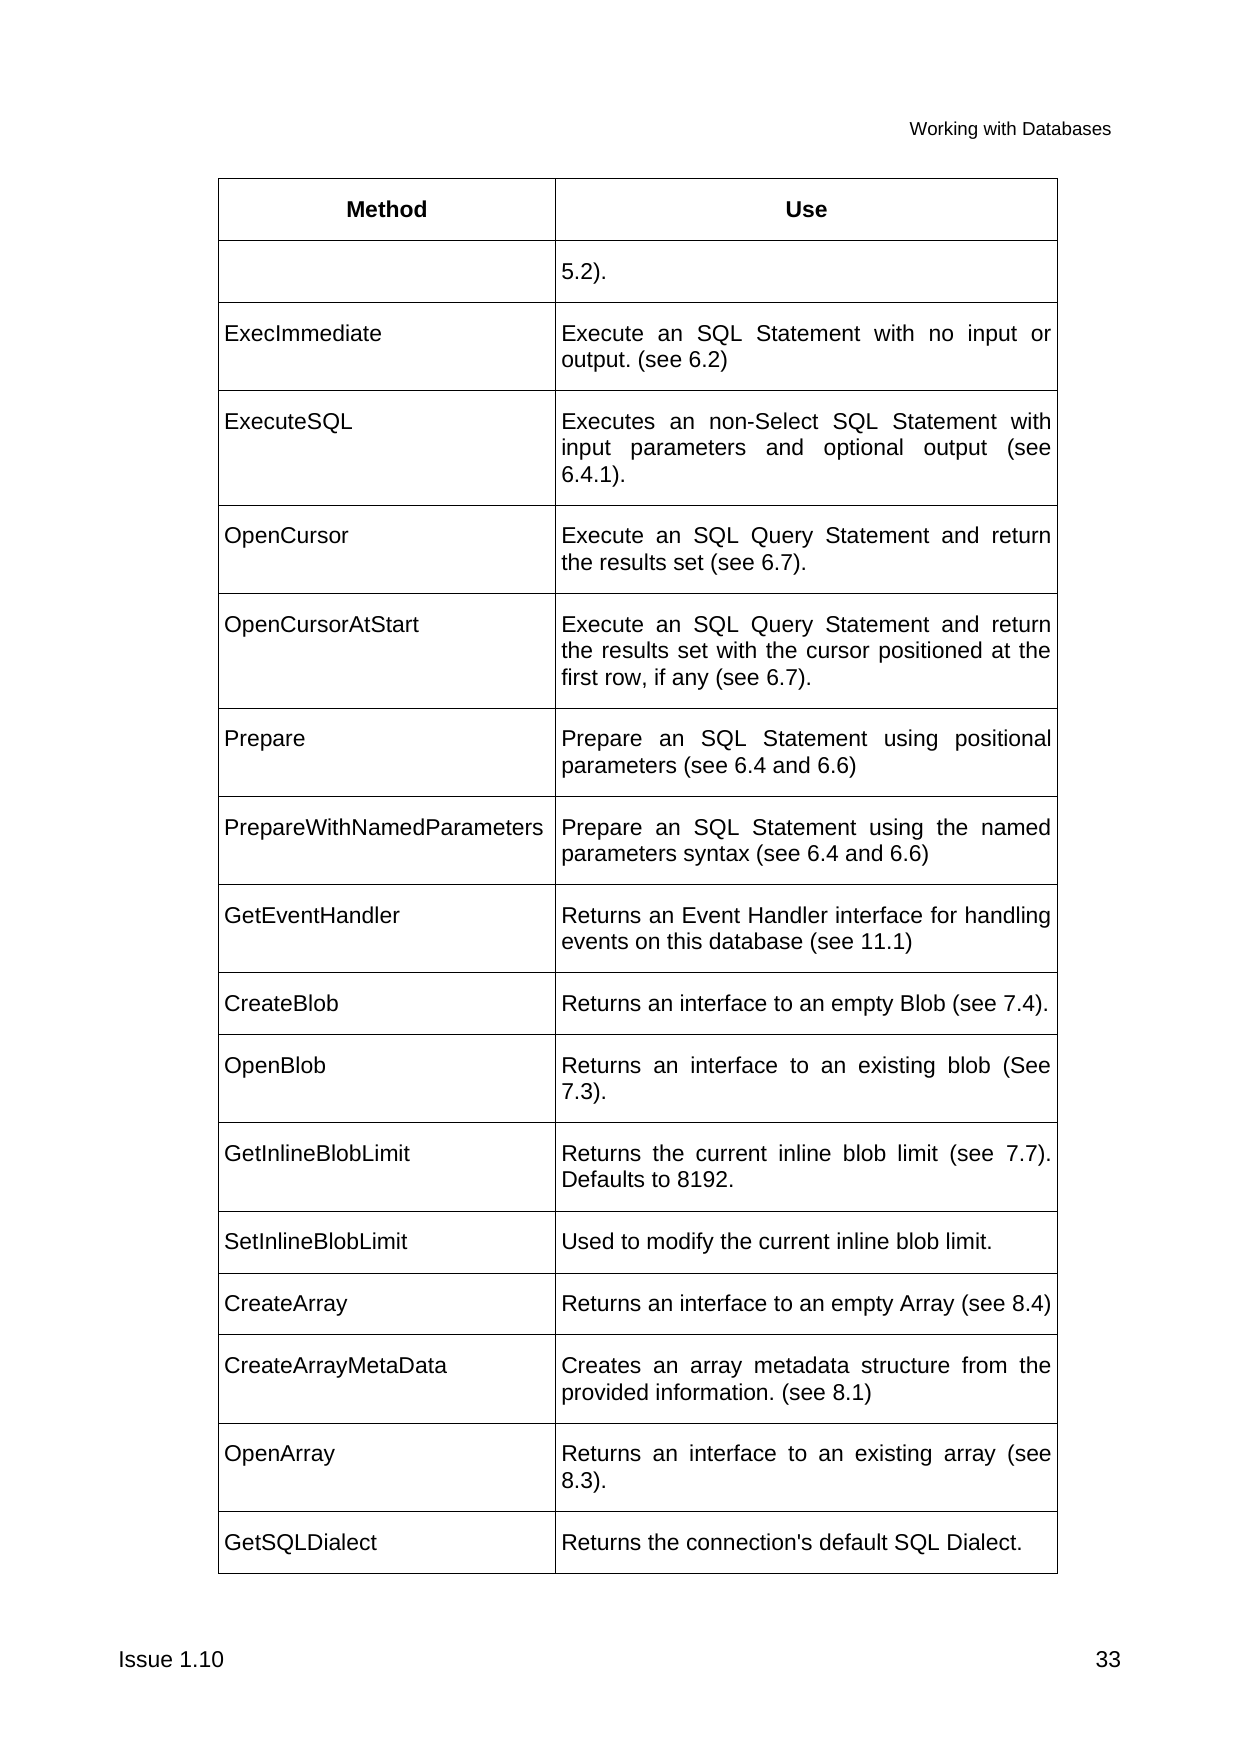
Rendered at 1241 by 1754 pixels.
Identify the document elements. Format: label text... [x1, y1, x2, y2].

table_cell SetInlineBlobLimit [219, 1212, 555, 1272]
table_cell CreateArray [219, 1274, 555, 1334]
table_cell OpenCursor [219, 506, 555, 593]
table_cell ExecImmediate [219, 303, 555, 390]
table_cell [219, 241, 555, 302]
table_cell GetEventHandler [219, 885, 555, 972]
table_cell CreateArrayMetaData [219, 1335, 555, 1422]
table_cell Returns the connection's default SQL Dialect. [556, 1512, 1057, 1573]
table_cell Execute an SQL Statement with no input or output. (see 6.2) [556, 303, 1057, 390]
table_cell Prepare an SQL Statement using positional parameters (see 6.4 and 6.6) [556, 709, 1057, 796]
table_cell Execute an SQL Query Statement and return the results set (see 6.7). [556, 506, 1057, 593]
table_cell Prepare an SQL Statement using the named parameters syntax (see 6.4 and 6.6) [556, 797, 1057, 884]
table_cell 5.2). [556, 241, 1057, 302]
table_cell Returns an interface to an existing blob (See 7.3). [556, 1035, 1057, 1122]
table_cell Returns an interface to an empty Blob (see 7.4). [556, 973, 1057, 1034]
table_cell Used to modify the current inline blob limit. [556, 1212, 1057, 1272]
table_cell Creates an array metadata structure from the provided information. (see 8.1) [556, 1335, 1057, 1422]
table_cell OpenBlob [219, 1035, 555, 1122]
table_cell Returns an interface to an existing array (see 8.3). [556, 1424, 1057, 1511]
table_cell Returns an interface to an empty Array (see 8.4) [556, 1274, 1057, 1334]
table_cell ExecuteSQL [219, 391, 555, 505]
table_cell Prepare [219, 709, 555, 796]
table_cell GetSQLDialect [219, 1512, 555, 1573]
table_cell CreateBlob [219, 973, 555, 1034]
table_header Method [219, 179, 555, 240]
table_cell Returns the current inline blob limit (see 7.7). Defaults to 8192. [556, 1123, 1057, 1211]
table_cell Returns an Event Handler interface for handling events on this database (see 11.1) [556, 885, 1057, 972]
table_cell PrepareWithNamedParameters [219, 797, 555, 884]
table_cell OpenArray [219, 1424, 555, 1511]
table_cell Executes an non-Select SQL Statement with input parameters and optional output (see 6.4.1). [556, 391, 1057, 505]
table_cell Execute an SQL Query Statement and return the results set with the cursor positioned at the first row, if any (see 6.7). [556, 594, 1057, 707]
table_header Use [556, 179, 1057, 240]
table_cell OpenCursorAtStart [219, 594, 555, 707]
table_cell GetInlineBlobLimit [219, 1123, 555, 1211]
